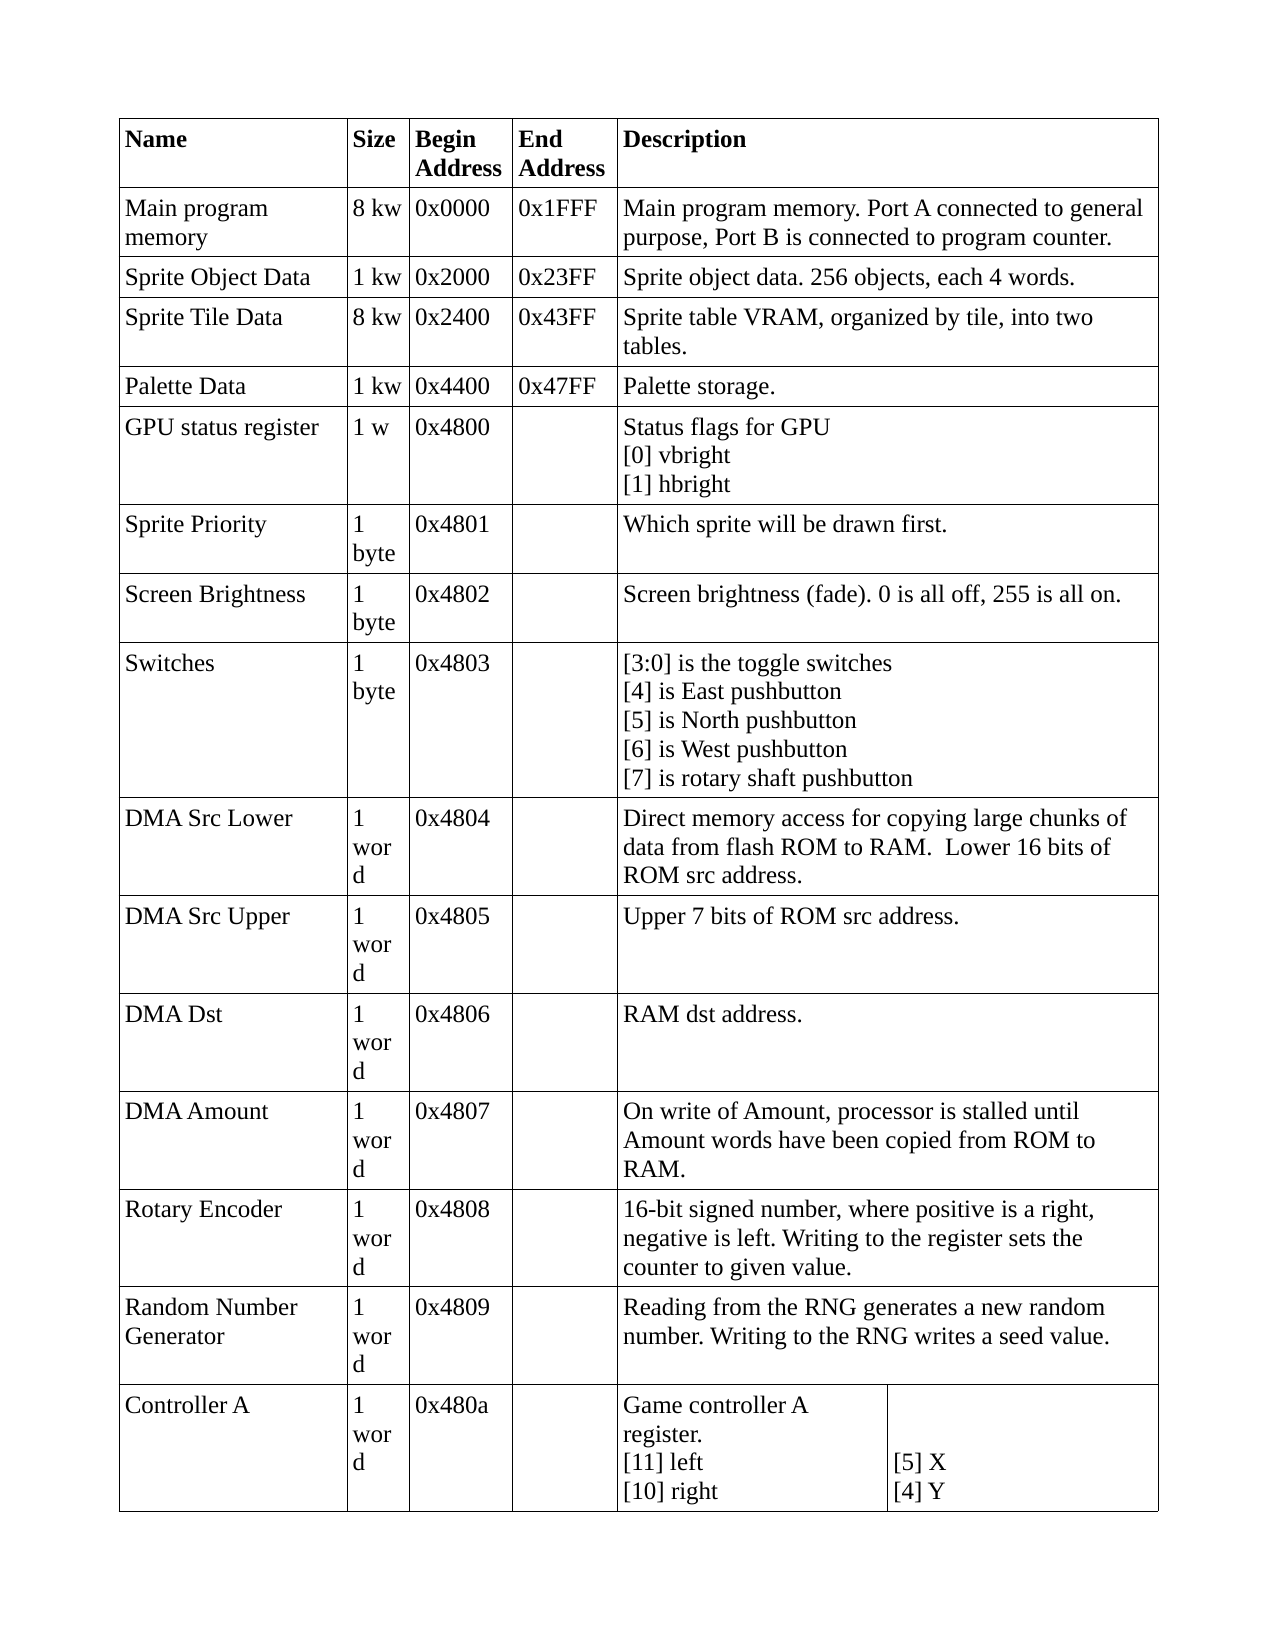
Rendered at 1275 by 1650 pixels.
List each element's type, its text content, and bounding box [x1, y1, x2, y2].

table_cell 0x4801 [410, 505, 512, 573]
table_cell [513, 643, 617, 797]
table_cell Reading from the RNG generates a new random number. Writing to the RNG writes a seed value. [618, 1287, 1158, 1384]
table_cell 0x480a [410, 1385, 512, 1511]
table_cell 8 kw [348, 298, 409, 366]
table_cell 1 kw [348, 367, 409, 406]
table_cell [513, 798, 617, 895]
table_cell Which sprite will be drawn first. [618, 505, 1158, 573]
table_cell Main program memory. Port A connected to general purpose, Port B is connected to program counter. [618, 188, 1158, 256]
table_cell Game controller A register. [11] left [10] right [618, 1385, 887, 1511]
table_cell [513, 1092, 617, 1188]
table_cell [513, 574, 617, 642]
table_cell 1 word [348, 798, 409, 895]
table_cell Status flags for GPU [0] vbright [1] hbright [618, 407, 1158, 504]
table_cell 1 word [348, 994, 409, 1091]
table_cell 1 word [348, 1385, 409, 1511]
table_cell 1 w [348, 407, 409, 504]
table_cell 16-bit signed number, where positive is a right, negative is left. Writing to the register sets the counter to given value. [618, 1190, 1158, 1286]
table_cell 1 byte [348, 643, 409, 797]
table_cell 1 byte [348, 505, 409, 573]
table_cell RAM dst address. [618, 994, 1158, 1091]
table_cell [513, 505, 617, 573]
table_cell 8 kw [348, 188, 409, 256]
table_cell Screen brightness (fade). 0 is all off, 255 is all on. [618, 574, 1158, 642]
table_cell Palette storage. [618, 367, 1158, 406]
table_cell Switches [120, 643, 347, 797]
table_cell On write of Amount, processor is stalled until Amount words have been copied from ROM to RAM. [618, 1092, 1158, 1188]
table_cell Main program memory [120, 188, 347, 256]
table_cell Upper 7 bits of ROM src address. [618, 896, 1158, 993]
table_cell 0x4802 [410, 574, 512, 642]
table_cell 0x4809 [410, 1287, 512, 1384]
table_cell Sprite Tile Data [120, 298, 347, 366]
table_cell DMA Src Lower [120, 798, 347, 895]
table_cell Palette Data [120, 367, 347, 406]
table_header Begin Address [410, 119, 512, 187]
table_cell 0x4805 [410, 896, 512, 993]
table_cell 0x47FF [513, 367, 617, 406]
table_header Size [348, 119, 409, 187]
table_cell Sprite table VRAM, organized by tile, into two tables. [618, 298, 1158, 366]
table_cell 0x4808 [410, 1190, 512, 1286]
table_cell [513, 1385, 617, 1511]
table_header Name [120, 119, 347, 187]
table_cell 0x2000 [410, 257, 512, 297]
table_cell [3:0] is the toggle switches [4] is East pushbutton [5] is North pushbutton [6] is West pushbutton [7] is rotary shaft pushbutton [618, 643, 1158, 797]
table_cell 1 word [348, 896, 409, 993]
table_cell 0x0000 [410, 188, 512, 256]
table_cell 0x4400 [410, 367, 512, 406]
table_cell Sprite object data. 256 objects, each 4 words. [618, 257, 1158, 297]
table_cell Direct memory access for copying large chunks of data from flash ROM to RAM. Lower 16 bits of ROM src address. [618, 798, 1158, 895]
table_cell 1 word [348, 1190, 409, 1286]
table_cell DMA Dst [120, 994, 347, 1091]
table_cell 1 byte [348, 574, 409, 642]
table_cell 0x2400 [410, 298, 512, 366]
table_cell 0x4807 [410, 1092, 512, 1188]
table_cell GPU status register [120, 407, 347, 504]
table_cell Random Number Generator [120, 1287, 347, 1384]
table_cell Screen Brightness [120, 574, 347, 642]
table_cell [513, 1287, 617, 1384]
table_cell [513, 994, 617, 1091]
table_cell 0x43FF [513, 298, 617, 366]
table_cell [513, 407, 617, 504]
table_cell 1 kw [348, 257, 409, 297]
table_cell 0x4800 [410, 407, 512, 504]
table_cell 0x4804 [410, 798, 512, 895]
table_cell Sprite Priority [120, 505, 347, 573]
table_cell Rotary Encoder [120, 1190, 347, 1286]
table_cell [513, 1190, 617, 1286]
table_cell [5] X [4] Y [888, 1385, 1158, 1511]
table_cell DMA Src Upper [120, 896, 347, 993]
table_cell 0x4806 [410, 994, 512, 1091]
table_header Description [618, 119, 1158, 187]
table_cell 0x1FFF [513, 188, 617, 256]
table_cell Controller A [120, 1385, 347, 1511]
table_cell 0x4803 [410, 643, 512, 797]
table_cell 1 word [348, 1287, 409, 1384]
table_cell 1 word [348, 1092, 409, 1188]
table_cell [513, 896, 617, 993]
table_header End Address [513, 119, 617, 187]
table_cell DMA Amount [120, 1092, 347, 1188]
table_cell 0x23FF [513, 257, 617, 297]
table_cell Sprite Object Data [120, 257, 347, 297]
